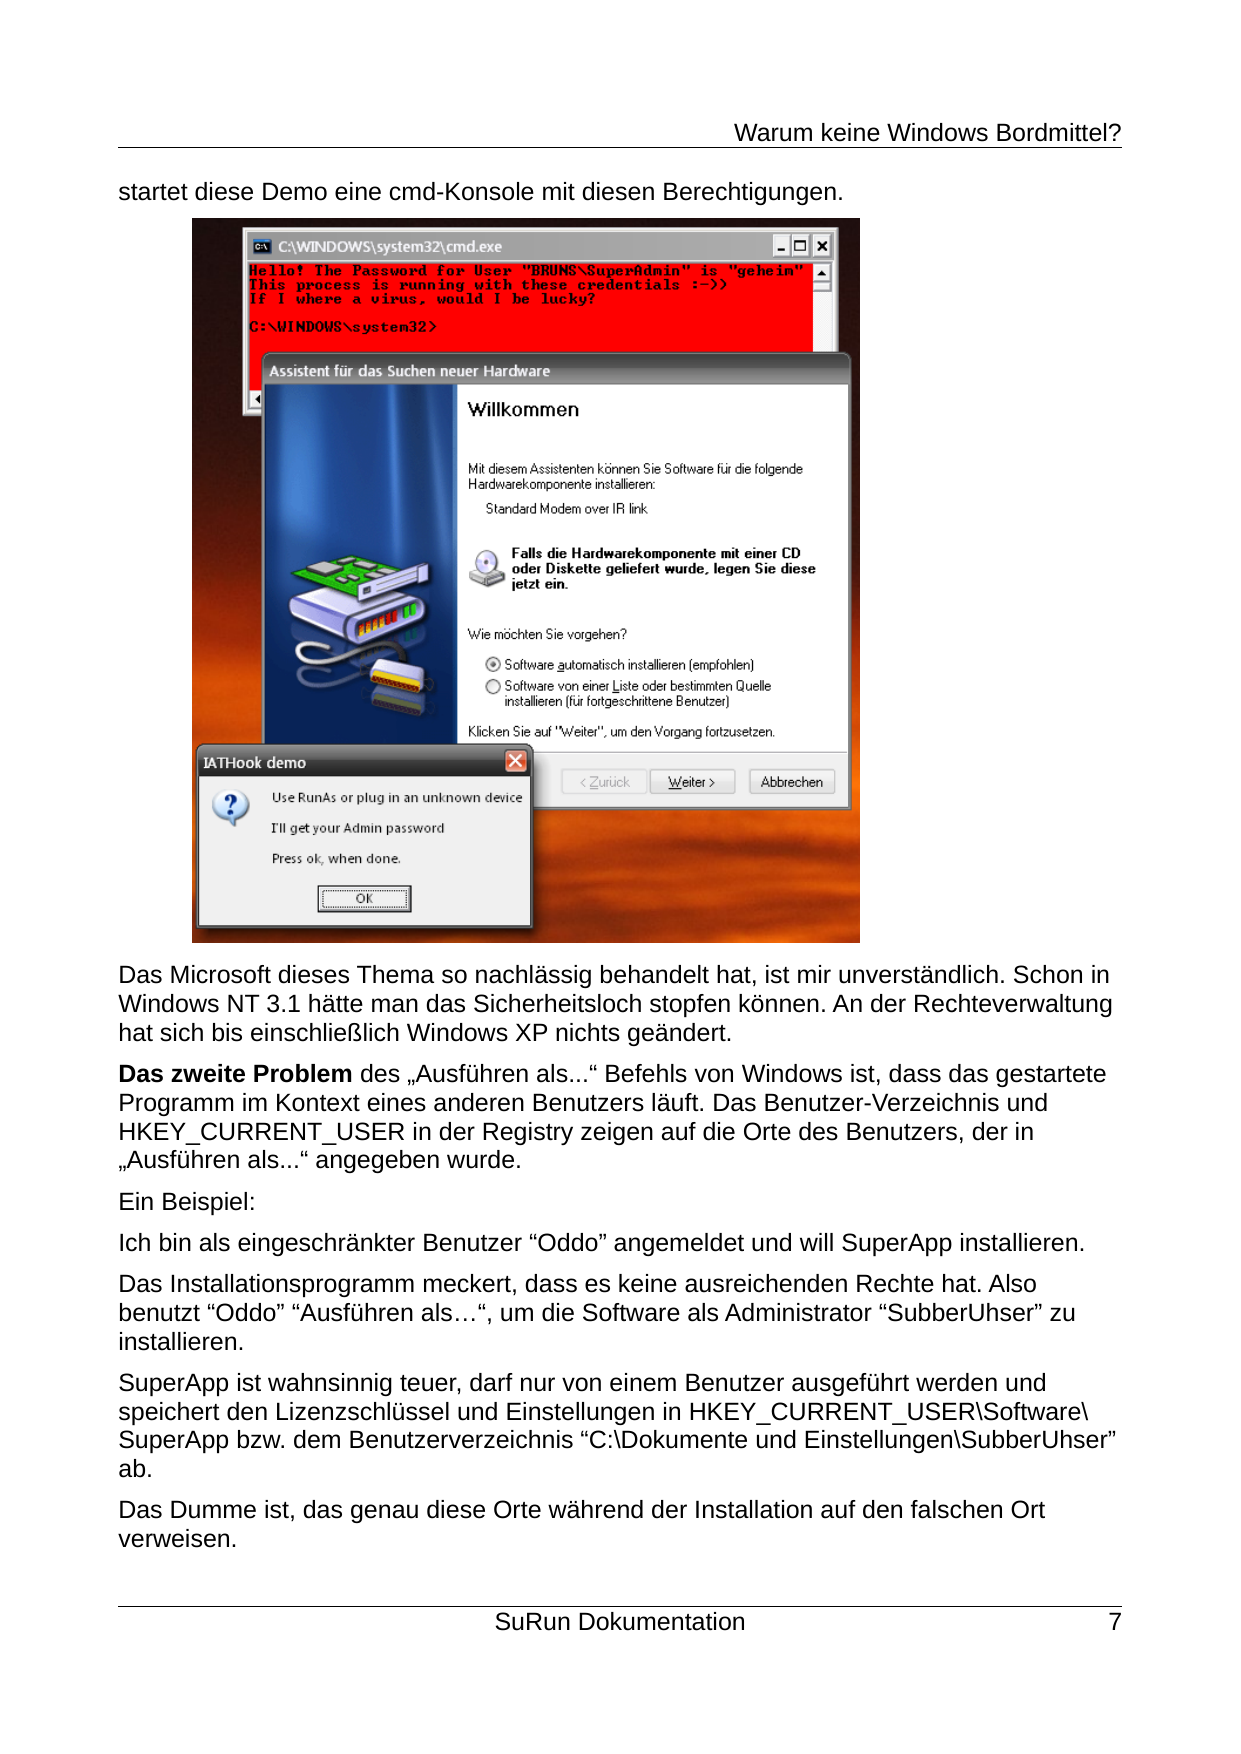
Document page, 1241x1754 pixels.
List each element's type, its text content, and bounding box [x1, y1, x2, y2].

picture [192, 218, 860, 943]
text Das zweite Problem des „Ausführen als...“ Befehls von Windows ist, dass das gestartete Programm im Kontext eines anderen Benutzers läuft. Das Benutzer-Verzeichnis und HKEY_CURRENT_USER in der Registry zeigen auf die Orte des Benutzers, der in „Ausführen als...“ angegeben wurde. [118, 1059, 1122, 1174]
text Das Microsoft dieses Thema so nachlässig behandelt hat, ist mir unverständlich. Schon in Windows NT 3.1 hätte man das Sicherheitsloch stopfen können. An der Rechteverwaltung hat sich bis einschließlich Windows XP nichts geändert. [118, 961, 1122, 1047]
text Das Dumme ist, das genau diese Orte während der Installation auf den falschen Ort verweisen. [118, 1496, 1122, 1553]
text startet diese Demo eine cmd-Konsole mit diesen Berechtigungen. [118, 177, 1122, 206]
text SuperApp ist wahnsinnig teuer, darf nur von einem Benutzer ausgeführt werden und speichert den Lizenzschlüssel und Einstellungen in HKEY_CURRENT_USER\Software\SuperApp bzw. dem Benutzerverzeichnis “C:\Dokumente und Einstellungen\SubberUhser” ab. [118, 1368, 1122, 1483]
text Ein Beispiel: [118, 1187, 1122, 1216]
text Das Installationsprogramm meckert, dass es keine ausreichenden Rechte hat. Also benutzt “Oddo” “Ausführen als…“, um die Software als Administrator “SubberUhser” zu installieren. [118, 1269, 1122, 1356]
text Ich bin als eingeschränkter Benutzer “Oddo” angemeldet und will SuperApp installieren. [118, 1228, 1122, 1257]
